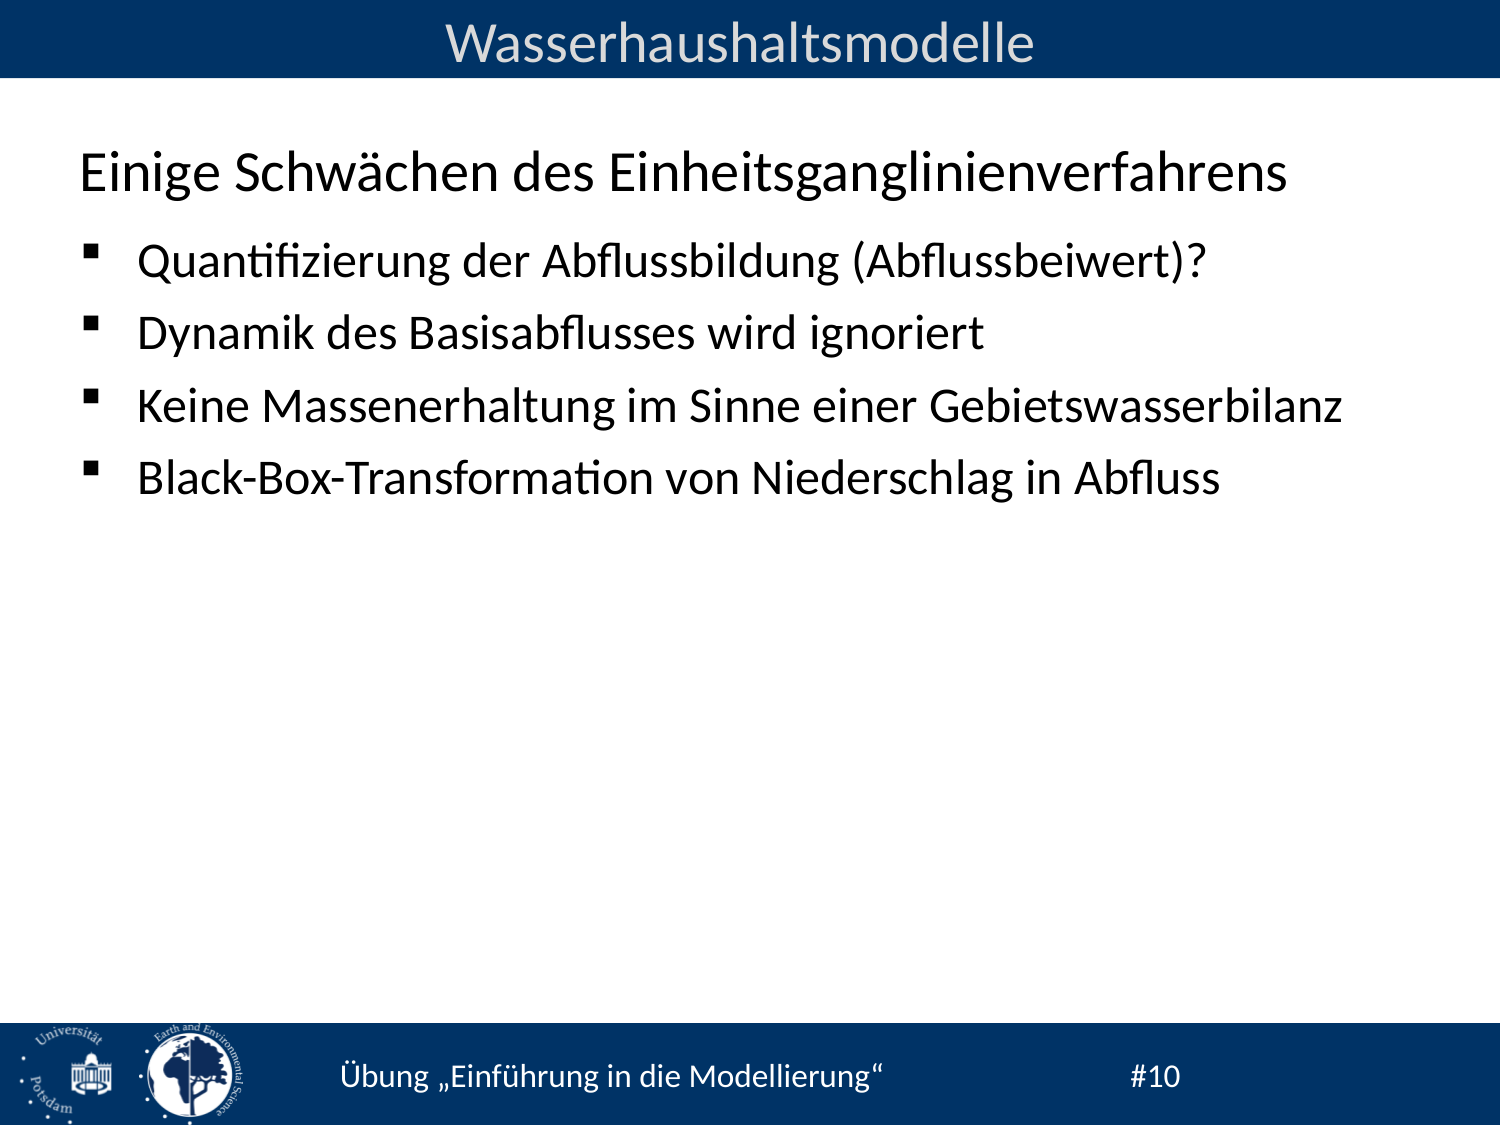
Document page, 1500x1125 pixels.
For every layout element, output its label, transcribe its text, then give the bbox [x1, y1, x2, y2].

picture [139, 1023, 243, 1125]
text_box Einige Schwächen des Einheitsganglinienverfahrens [64, 125, 1412, 211]
text_box Wasserhaushaltsmodelle [0, 0, 1495, 75]
text_box Quantifizierung der Abflussbildung (Abflussbeiwert)? Dynamik des Basisabflusses wird ignoriert Keine Massenerhaltung im Sinne einer Gebietswasserbilanz Black-Box-Transformation von Niederschlag in Abfluss [64, 219, 1471, 513]
